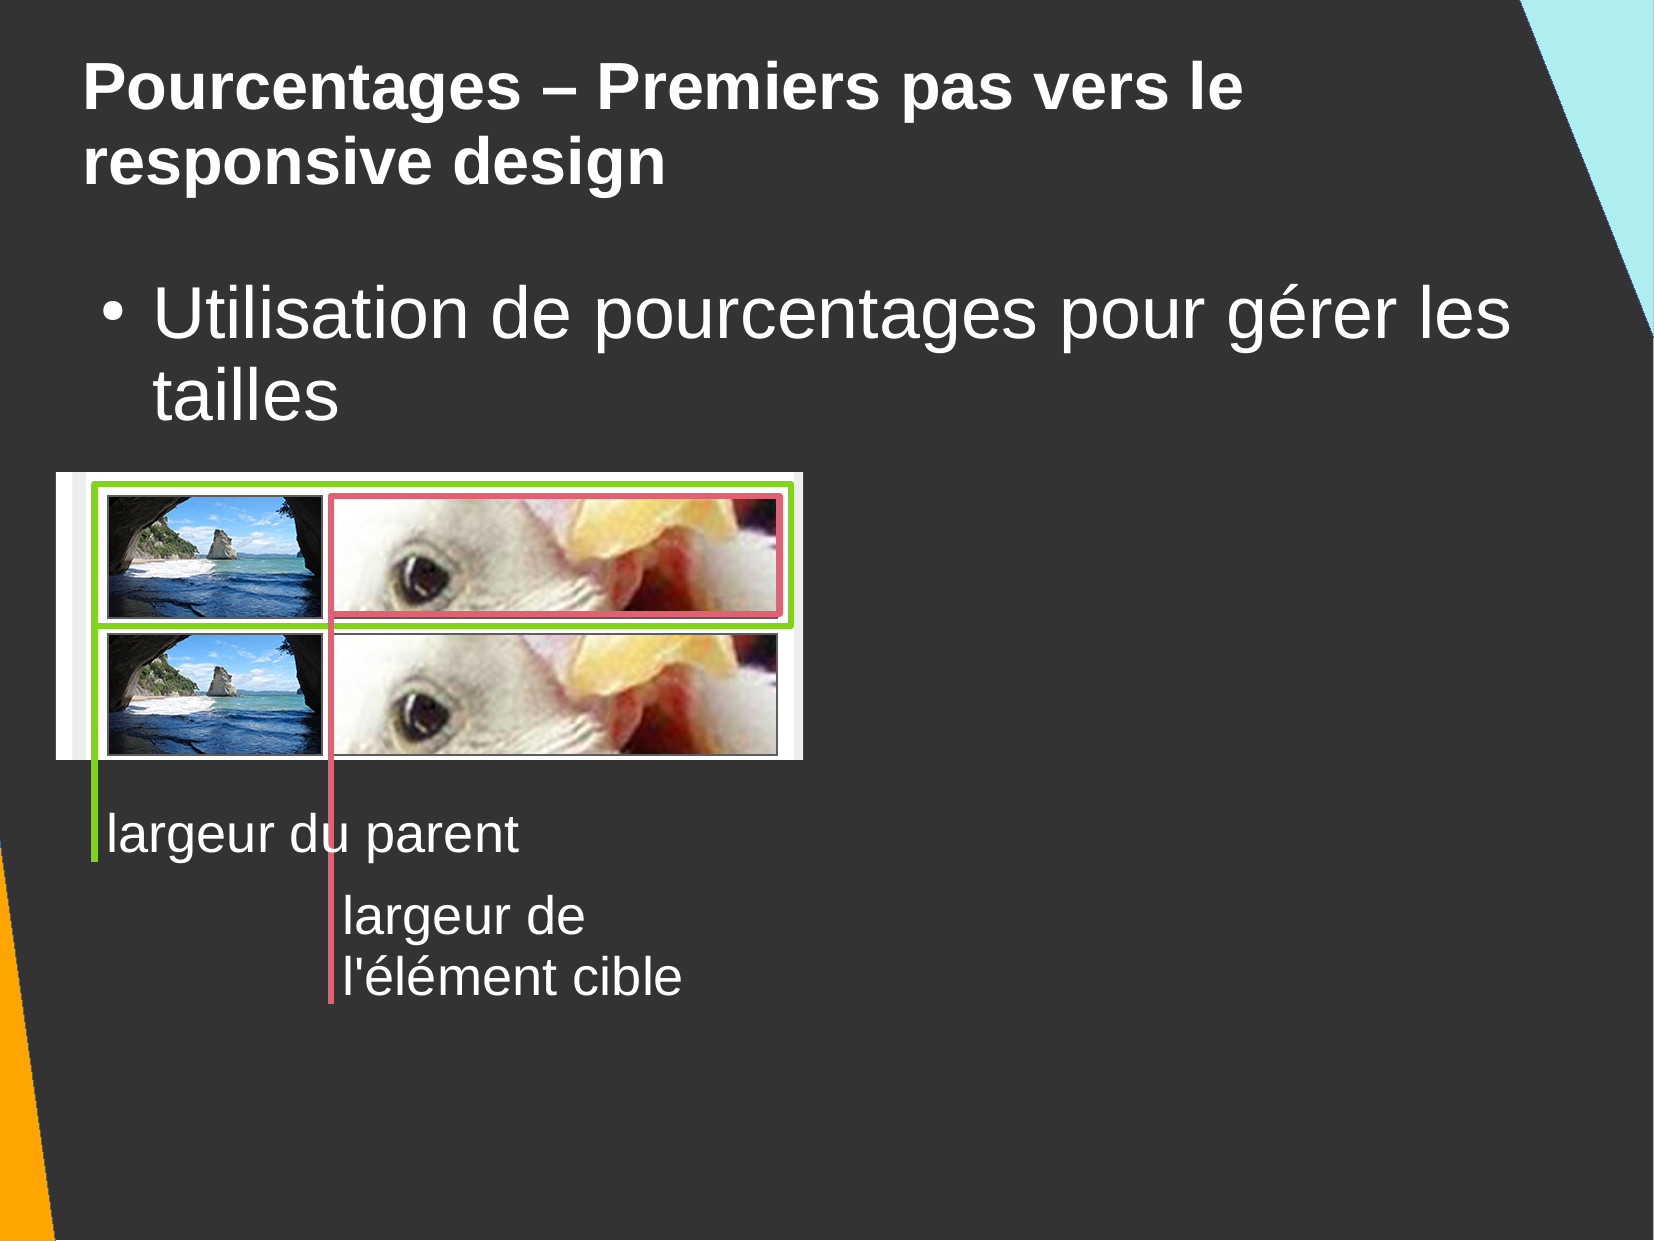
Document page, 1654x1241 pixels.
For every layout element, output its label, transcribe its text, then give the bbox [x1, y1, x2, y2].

title Pourcentages – Premiers pas vers le responsive design [82, 49, 1571, 199]
text_box [1519, 0, 1654, 338]
title largeur du parent [106, 803, 524, 875]
picture [98, 487, 788, 623]
list Utilisation de pourcentages pour gérer les tailles [82, 271, 1595, 438]
title largeur de l'élément cible [342, 885, 756, 1007]
text_box [0, 840, 56, 1241]
picture [334, 499, 776, 611]
picture [98, 629, 328, 760]
picture [55, 472, 804, 760]
